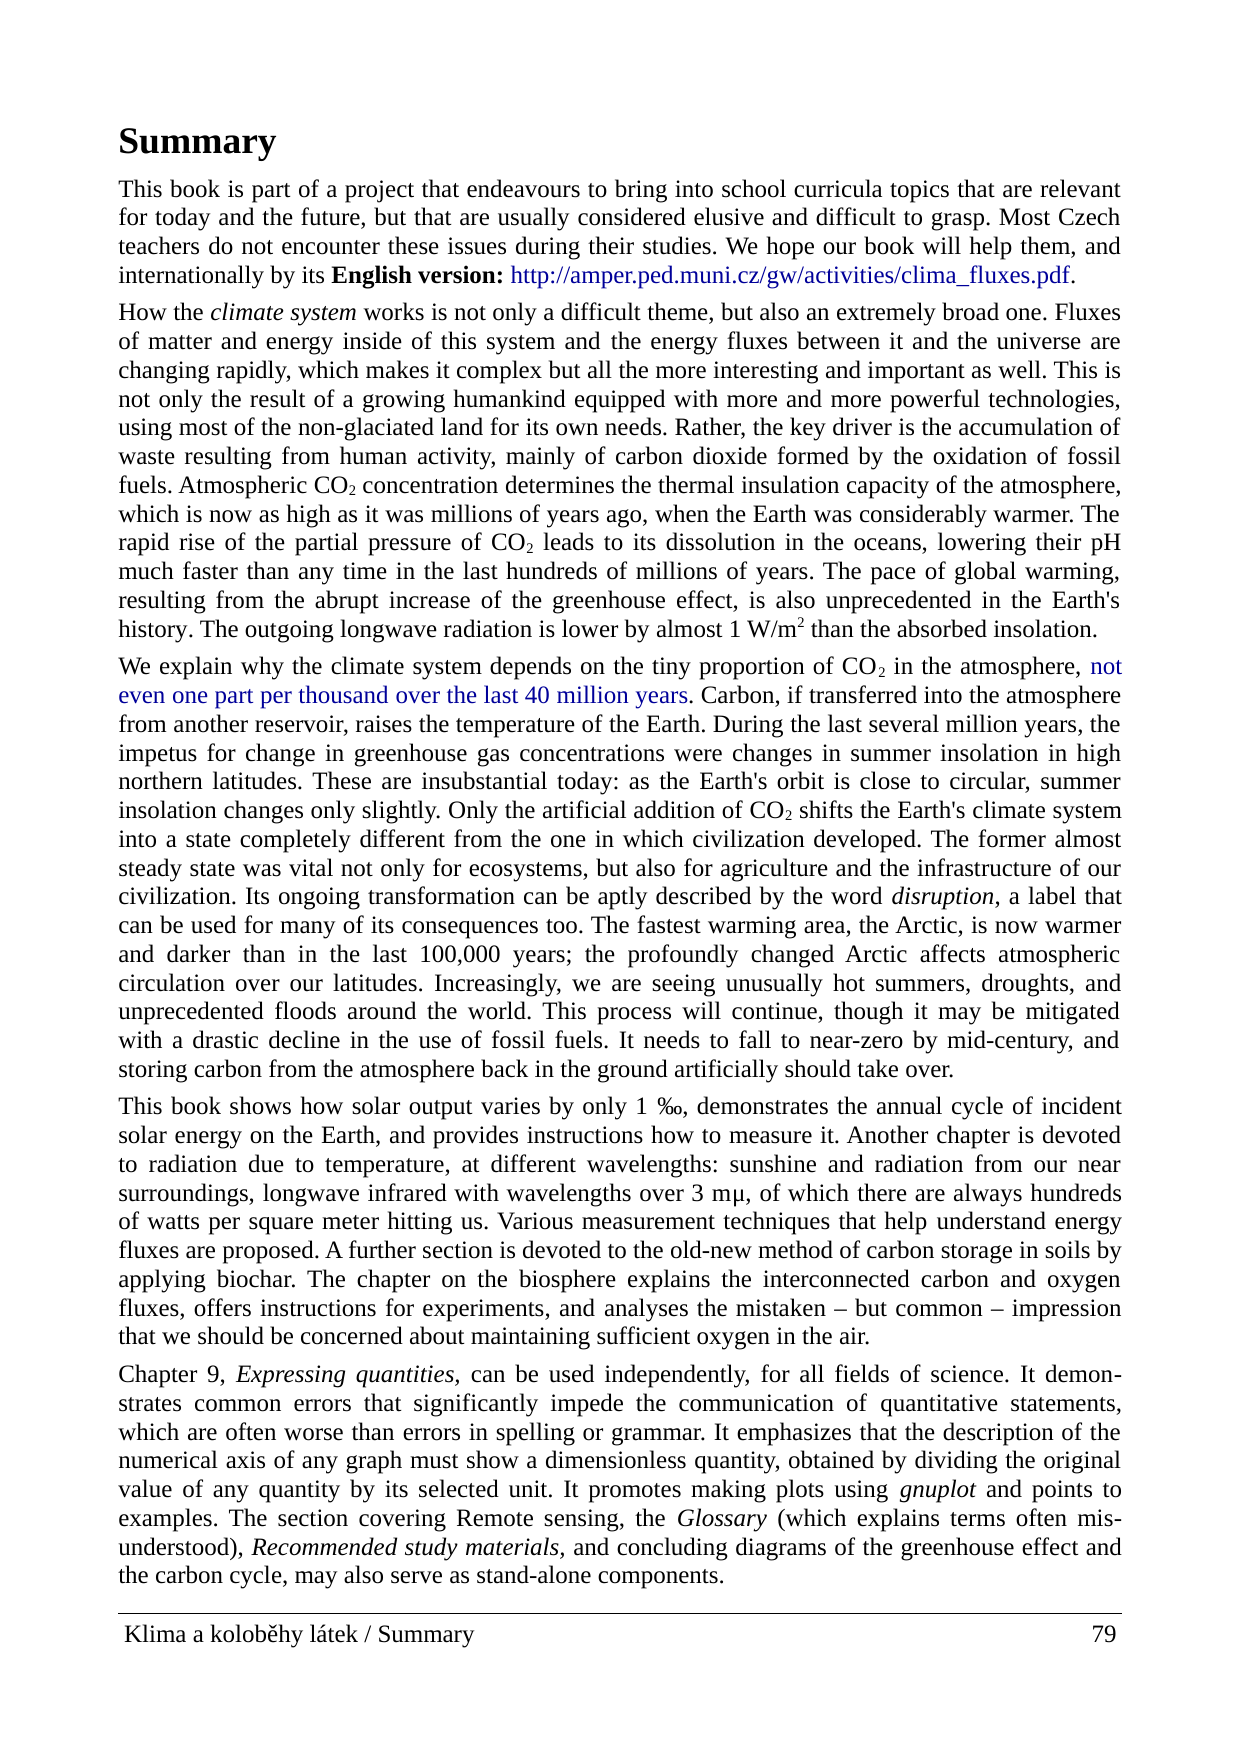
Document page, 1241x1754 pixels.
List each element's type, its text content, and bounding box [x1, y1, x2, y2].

text Chapter 9, Expressing quantities, can be used independently, for all fields of science. It demon­strates common errors that significantly impede the communication of⁠ quantitative statements, which are often worse than⁠ errors in spelling or grammar. It emphasizes that the description of the numerical axis of any graph must show a dimensionless quantity, obtained by dividing the original value of any quantity by its selected unit. It promotes making plots using gnuplot and points to examples. The section covering Remote sensing, the Glossary (which explains terms often mis­understood), Recommended study materials, and concluding diagrams of the greenhouse effect and the carbon cycle, may also serve as stand-alone components. [118, 1359, 1122, 1589]
text We explain why the climate system depends on the tiny proportion of CO2 in the atmosphere, not even one part per thousand over the last 40 million years. Carbon, if transferred into the atmosphere from another reservoir, raises the temperature of the Earth. During the last several million years, the impetus for change in greenhouse gas concentrations were changes in summer insolation in high northern latitudes. These are insubstantial today: as the Earth's orbit is close to circular, summer insolation changes only slightly. Only the artificial addition of CO2 shifts the Earth's climate system into a state completely different from the one in which civilization developed. The former almost steady state was vital not only for ecosystems, but also for agriculture and the infrastructure of our civilization. Its ongoing transformation can be aptly described by the word disruption, a label that can be used for many of its consequences too. The fastest warming area, the Arctic, is now warmer and darker than in the last 100,000 years; the profoundly changed Arctic affects atmospheric circulation over our latitudes. Increasingly, we are seeing unusually hot summers, droughts, and unprecedented floods around the world. This process will continue, though it may be mitigated with a drastic decline in the use of fossil fuels. It needs to fall to near-zero by mid-century, and storing carbon from the atmosphere back in the ground artificially should take over. [118, 651, 1122, 1083]
subtitle Summary [73, 118, 1122, 161]
text How the climate system works is not only a difficult theme, but also an extremely broad one. Fluxes of matter and energy inside of this system and⁠ the energy fluxes between it and the universe are changing rapidly, which makes it complex but all the more interesting and important as well. This is not only the⁠ result of a growing humankind equipped with more and more powerful technologies, using most of the non-glaciated land for its own needs. Rather, the key driver is the accumulation of waste resulting from human activity, mainly of carbon dioxide formed by the oxidation of fossil fuels. Atmospheric CO2 concentration determines the thermal insulation capacity of the atmosphere, which is now as high as it was millions of years ago, when the Earth was considerably warmer. The rapid rise of the partial pressure of CO2 leads to its dissolution in the oceans, lowering their pH much faster than any time in the last hundreds of millions of years. The pace of global warming, resulting from the abrupt increase of the greenhouse effect, is also unprecedented in the Earth's history. The outgoing longwave radiation is lower by⁠ almost 1 W/m2 than the absorbed insolation. [118, 297, 1122, 642]
text This book shows how solar output varies by only 1 ‰, demonstrates the annual cycle of incident solar energy on the Earth, and provides instructions how to measure it. Another chapter is devoted to radiation due to temperature, at different wavelengths: sunshine and radiation from our near surroundings, longwave infrared with wavelengths over 3 mμ, of which there are always hundreds of watts per square meter hitting us. Various measurement techniques that help⁠ understand energy fluxes are proposed. A further section is devoted to the old-new method of carbon storage in soils by applying biochar. The chapter on the biosphere explains the interconnected carbon and oxygen fluxes, offers instructions for experiments, and⁠ analyses the mistaken – but common – impression that we should be concerned about maintaining sufficient oxygen in the⁠ air. [118, 1091, 1122, 1350]
text This book is part of a project that endeavours to bring into school curricula topics that are relevant for today and⁠ the future, but that are usually considered elusive and difficult to grasp. Most Czech teachers do not encounter these issues during their studies. We hope our book will help them, and internationally by its English version: http://amper.ped.muni.cz/gw/activities/clima_fluxes.pdf. [118, 174, 1122, 289]
